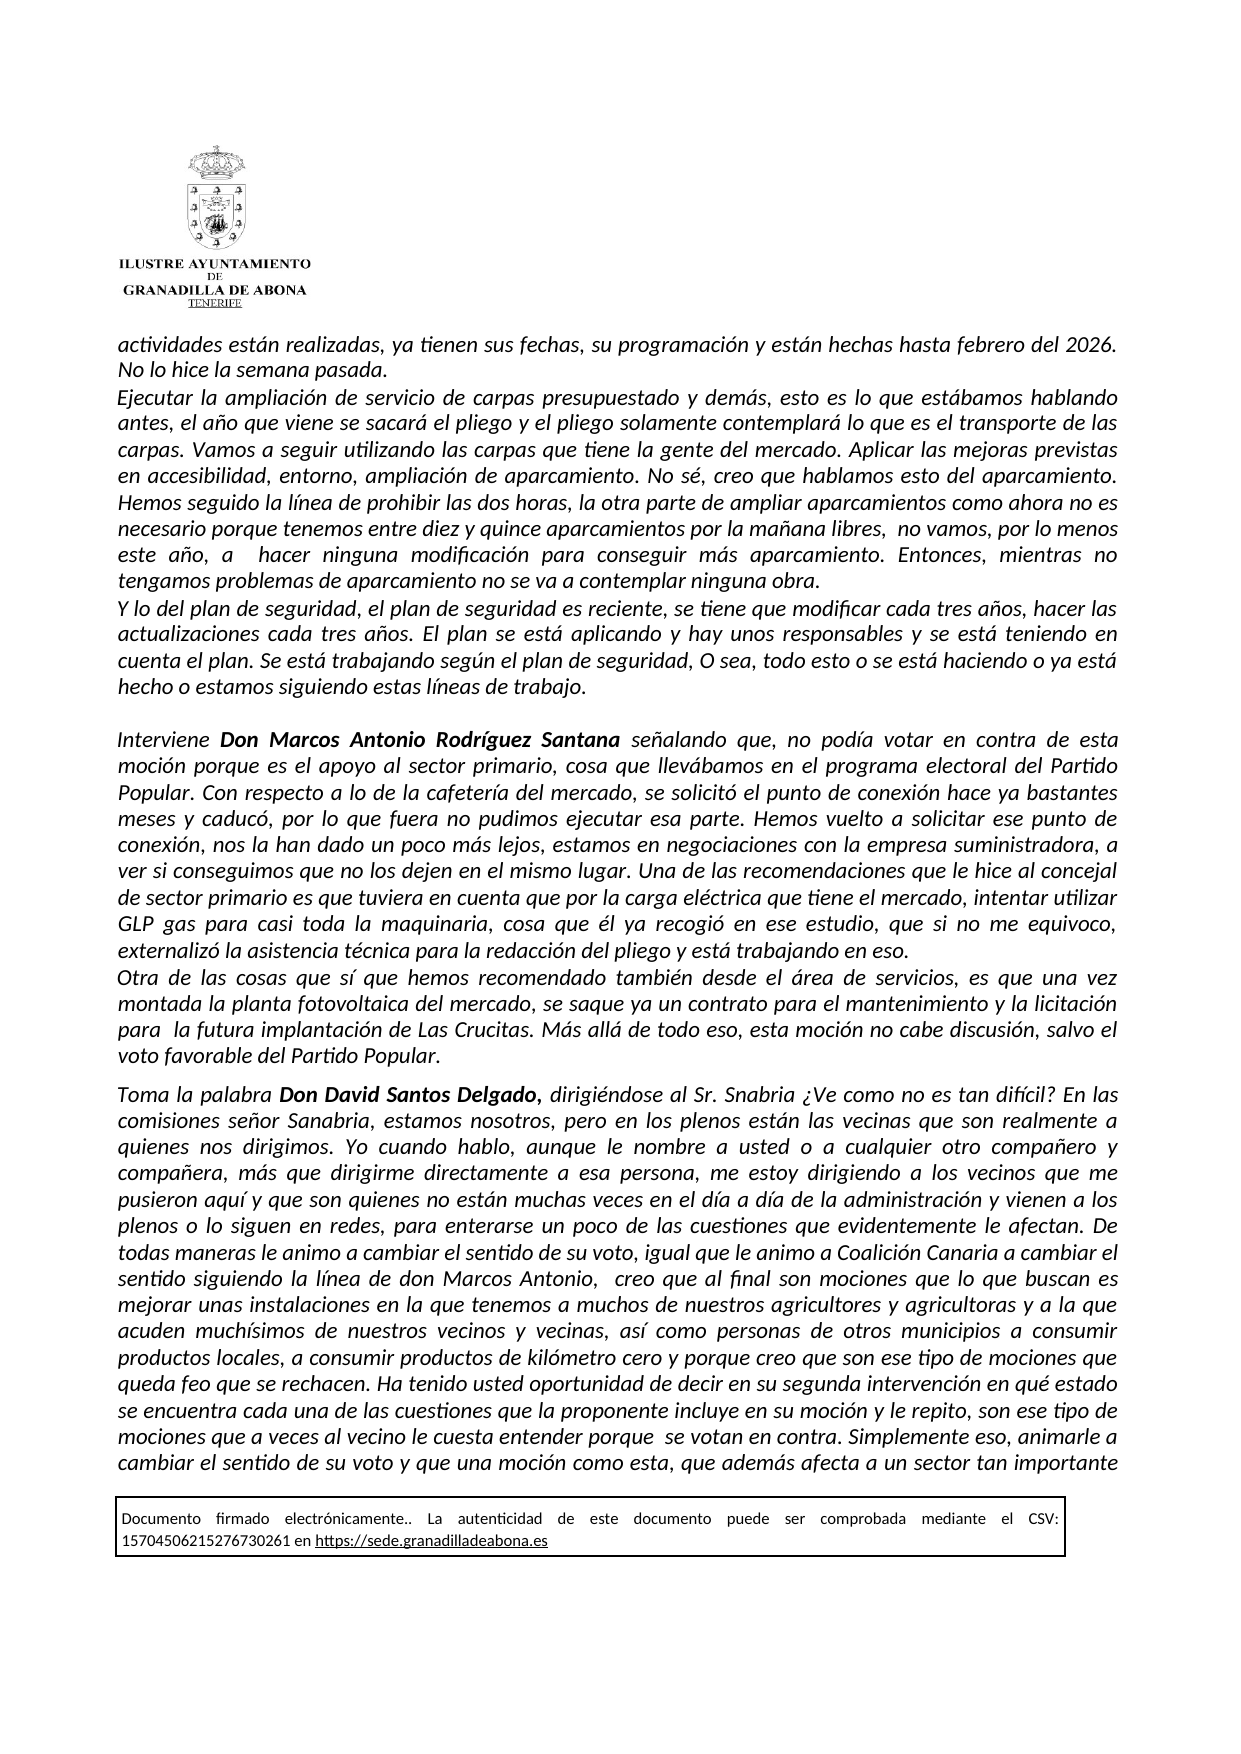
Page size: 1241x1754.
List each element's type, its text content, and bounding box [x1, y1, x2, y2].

text Y lo del plan de seguridad, el plan de seguridad es reciente, se tiene que modificar cada tres años, hacer las actualizaciones cada tres años. El plan se está aplicando y hay unos responsables y se está teniendo en cuenta el plan. Se está trabajando según el plan de seguridad, O sea, todo esto o se está haciendo o ya está hecho o estamos siguiendo estas líneas de trabajo. [117, 595, 1122, 700]
text Otra de las cosas que sí que hemos recomendado también desde el área de servicios, es que una vez montada la planta fotovoltaica del mercado, se saque ya un contrato para el mantenimiento y la licitación para la futura implantación de Las Crucitas. Más allá de todo eso, esta moción no cabe discusión, salvo el voto favorable del Partido Popular. [117, 964, 1122, 1069]
text Ejecutar la ampliación de servicio de carpas presupuestado y demás, esto es lo que estábamos hablando antes, el año que viene se sacará el pliego y el pliego solamente contemplará lo que es el transporte de las carpas. Vamos a seguir utilizando las carpas que tiene la gente del mercado. Aplicar las mejoras previstas en accesibilidad, entorno, ampliación de aparcamiento. No sé, creo que hablamos esto del aparcamiento. Hemos seguido la línea de prohibir las dos horas, la otra parte de ampliar aparcamientos como ahora no es necesario porque tenemos entre diez y quince aparcamientos por la mañana libres, no vamos, por lo menos este año, a hacer ninguna modificación para conseguir más aparcamiento. Entonces, mientras no tengamos problemas de aparcamiento no se va a contemplar ninguna obra. [117, 384, 1122, 595]
text Toma la palabra Don David Santos Delgado, dirigiéndose al Sr. Snabria ¿Ve como no es tan difícil? En las comisiones señor Sanabria, estamos nosotros, pero en los plenos están las vecinas que son realmente a quienes nos dirigimos. Yo cuando hablo, aunque le nombre a usted o a cualquier otro compañero y compañera, más que dirigirme directamente a esa persona, me estoy dirigiendo a los vecinos que me pusieron aquí y que son quienes no están muchas veces en el día a día de la administración y vienen a los plenos o lo siguen en redes, para enterarse un poco de las cuestiones que evidentemente le afectan. De todas maneras le animo a cambiar el sentido de su voto, igual que le animo a Coalición Canaria a cambiar el sentido siguiendo la línea de don Marcos Antonio, creo que al final son mociones que lo que buscan es mejorar unas instalaciones en la que tenemos a muchos de nuestros agricultores y agricultoras y a la que acuden muchísimos de nuestros vecinos y vecinas, así como personas de otros municipios a consumir productos locales, a consumir productos de kilómetro cero y porque creo que son ese tipo de mociones que queda feo que se rechacen. Ha tenido usted oportunidad de decir en su segunda intervención en qué estado se encuentra cada una de las cuestiones que la proponente incluye en su moción y le repito, son ese tipo de mociones que a veces al vecino le cuesta entender porque se votan en contra. Simplemente eso, animarle a cambiar el sentido de su voto y que una moción como esta, que además afecta a un sector tan importante [117, 1081, 1122, 1476]
text Interviene Don Marcos Antonio Rodríguez Santana señalando que, no podía votar en contra de esta moción porque es el apoyo al sector primario, cosa que llevábamos en el programa electoral del Partido Popular. Con respecto a lo de la cafetería del mercado, se solicitó el punto de conexión hace ya bastantes meses y caducó, por lo que fuera no pudimos ejecutar esa parte. Hemos vuelto a solicitar ese punto de conexión, nos la han dado un poco más lejos, estamos en negociaciones con la empresa suministradora, a ver si conseguimos que no los dejen en el mismo lugar. Una de las recomendaciones que le hice al concejal de sector primario es que tuviera en cuenta que por la carga eléctrica que tiene el mercado, intentar utilizar GLP gas para casi toda la maquinaria, cosa que él ya recogió en ese estudio, que si no me equivoco, externalizó la asistencia técnica para la redacción del pliego y está trabajando en eso. [117, 727, 1122, 964]
text actividades están realizadas, ya tienen sus fechas, su programación y están hechas hasta febrero del 2026. No lo hice la semana pasada. [117, 331, 1122, 384]
